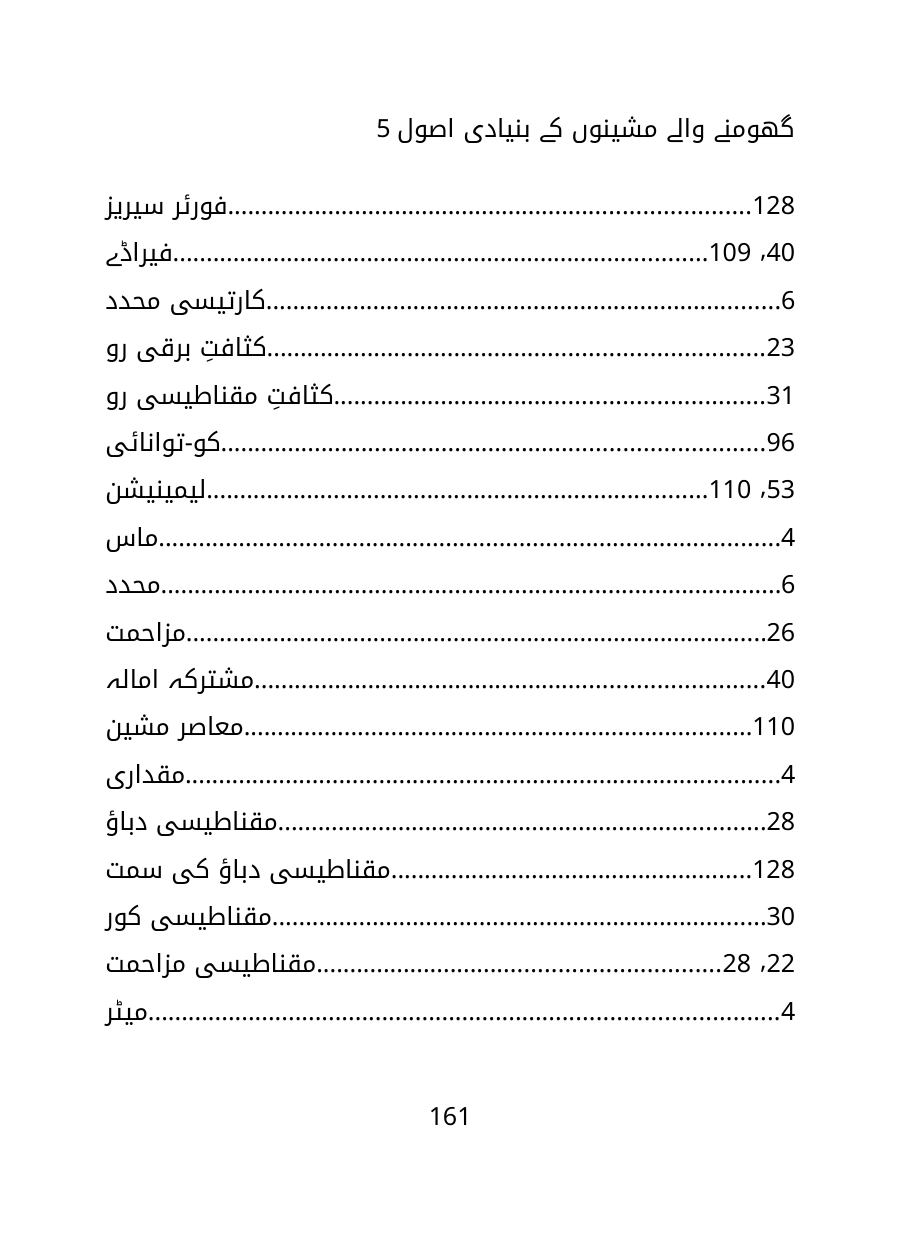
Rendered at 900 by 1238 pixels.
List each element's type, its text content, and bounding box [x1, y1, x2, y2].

text ماس 4 [105, 514, 795, 562]
text معاصر مشین 110 [105, 704, 795, 751]
text مقناطیسی کور 30 [105, 893, 795, 941]
text مقناطیسی مزاحمت 22, 28 [105, 941, 795, 988]
text کثافتِ مقناطیسی رو 31 [105, 372, 795, 419]
text فورئر سیریز 128 [105, 182, 795, 230]
text محدد 6 [105, 562, 795, 609]
text فیراڈے 40, 109 [105, 230, 795, 277]
text مزاحمت 26 [105, 609, 795, 656]
text مقناطیسی دباؤ کی سمت 128 [105, 846, 795, 893]
text مقناطیسی دباؤ 28 [105, 798, 795, 846]
text لیمینیشن 53, 110 [105, 467, 795, 514]
text میٹر 4 [105, 988, 795, 1036]
text کثافتِ برقی رو 23 [105, 324, 795, 372]
text کو-توانائی 96 [105, 419, 795, 467]
text مقداری 4 [105, 751, 795, 798]
text کارتیسی محدد 6 [105, 277, 795, 324]
text مشترکہ امالہ 40 [105, 656, 795, 704]
